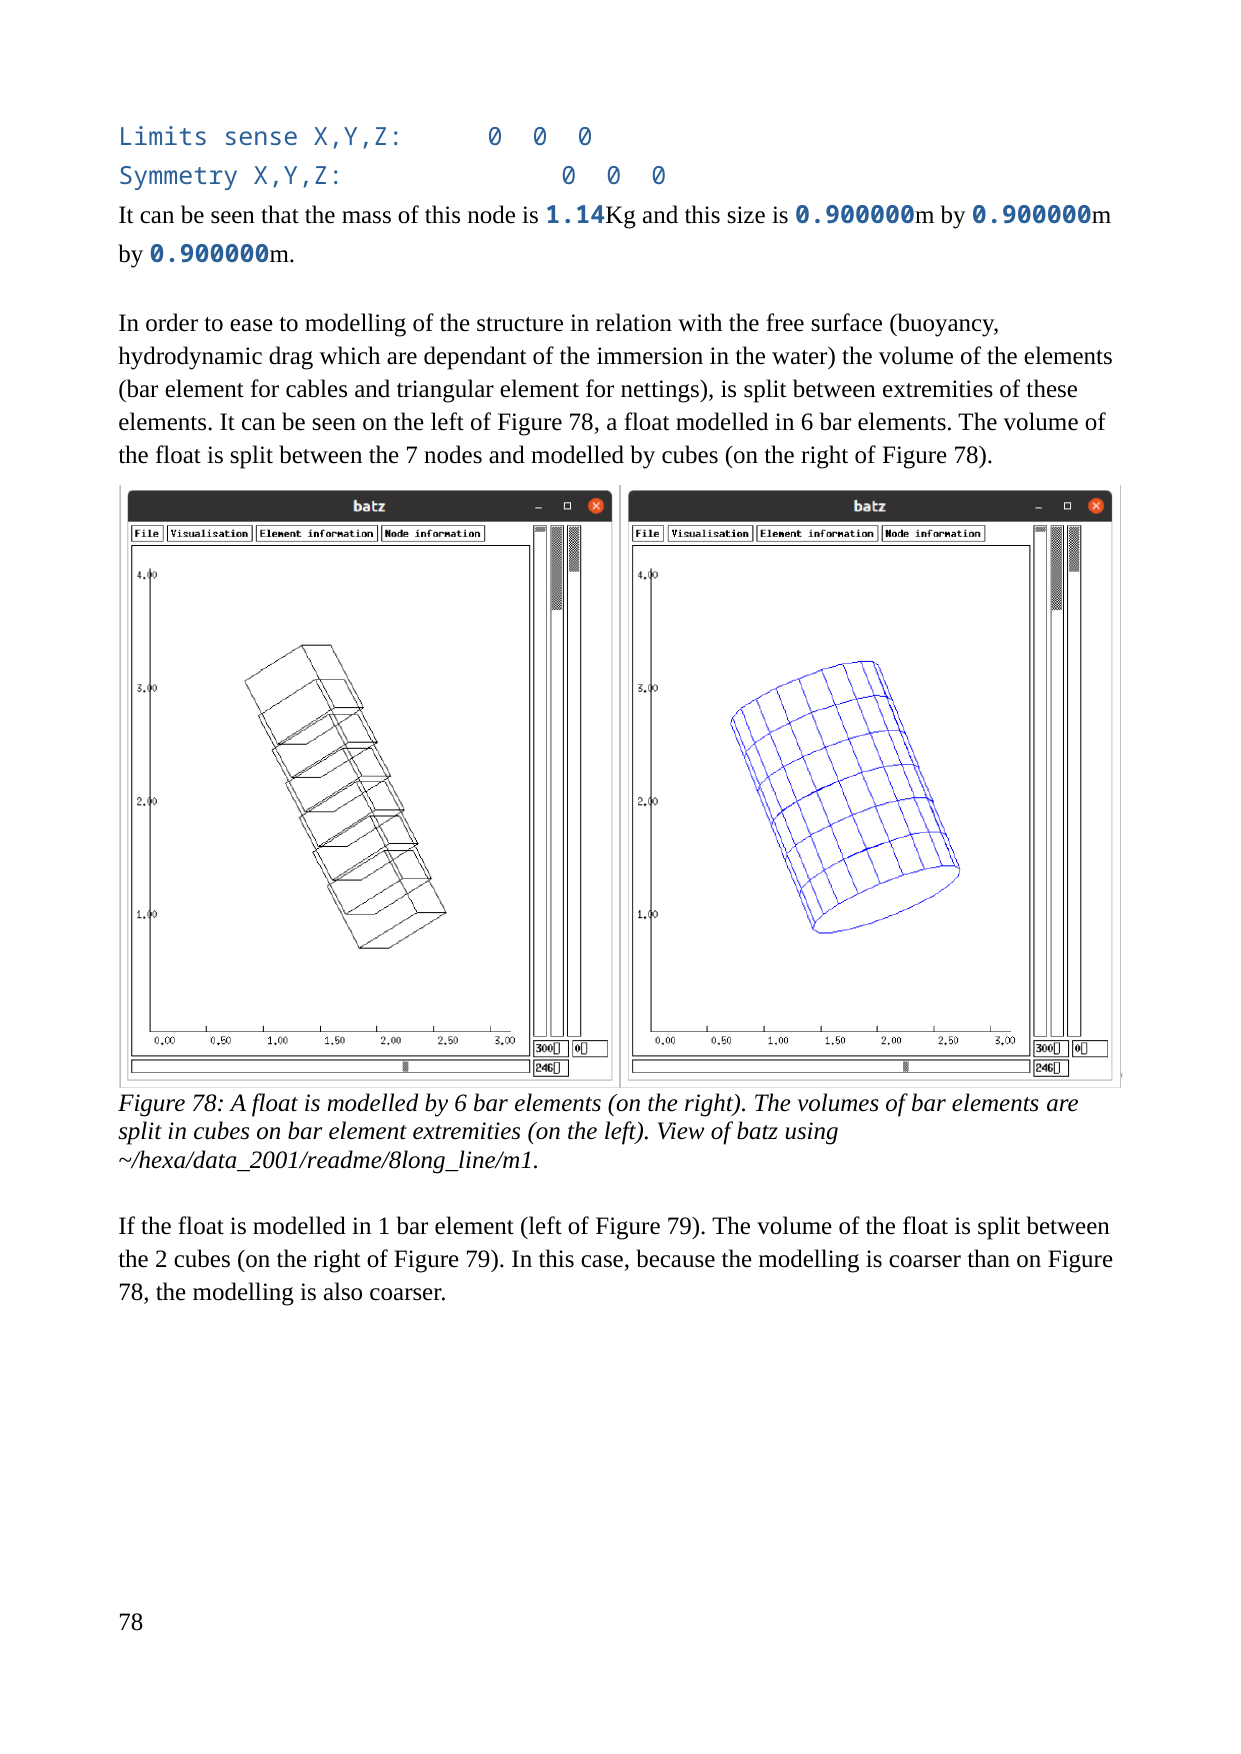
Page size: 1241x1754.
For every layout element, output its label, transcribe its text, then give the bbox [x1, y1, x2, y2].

text Symmetry X,Y,Z: 0 0 0 [118, 157, 1122, 191]
text In order to ease to modelling of the structure in relation with the free surface (buoyancy, hydrodynamic drag which are dependant of the immersion in the water) the volume of the elements (bar element for cables and triangular element for nettings), is split between extremities of these elements. It can be seen on the left of Figure 78, a float modelled in 6 bar elements. The volume of the float is split between the 7 nodes and modelled by cubes (on the right of Figure 78). [118, 308, 1122, 469]
text If the float is modelled in 1 bar element (left of Figure 79). The volume of the float is split between the 2 cubes (on the right of Figure 79). In this case, because the modelling is coarser than on Figure 78, the modelling is also coarser. [118, 1211, 1122, 1306]
picture [118, 485, 1123, 1088]
text Figure 78: A float is modelled by 6 bar elements (on the right). The volumes of bar elements are split in cubes on bar element extremities (on the left). View of batz using ~/hexa/data_2001/readme/8long_line/m1. [118, 1088, 1122, 1174]
text It can be seen that the mass of this node is 1.14Kg and this size is 0.900000m by 0.900000m by 0.900000m. [118, 196, 1122, 270]
text Limits sense X,Y,Z: 0 0 0 [118, 118, 1122, 152]
